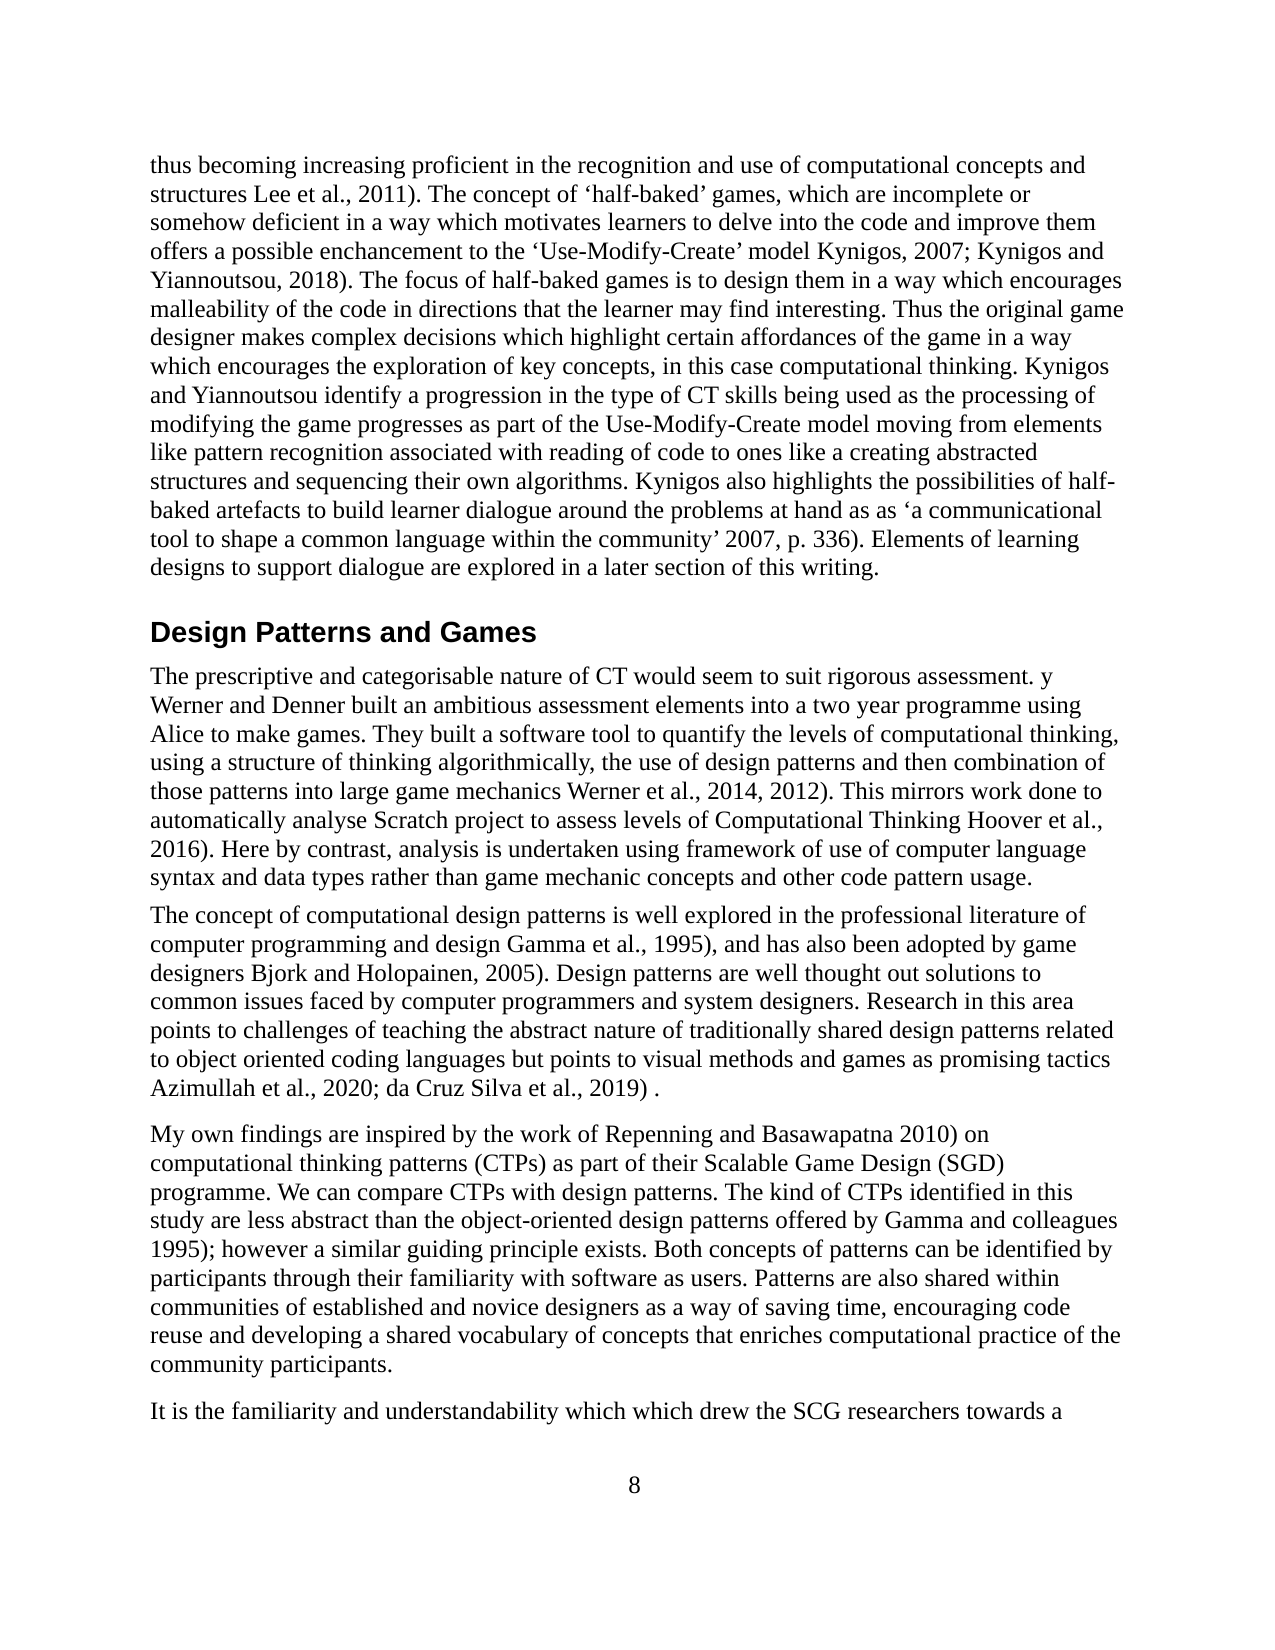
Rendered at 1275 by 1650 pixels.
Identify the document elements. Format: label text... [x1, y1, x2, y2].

text thus becoming increasing proficient in the recognition and use of computational concepts and structures Lee et al., 2011). The concept of ‘half-baked’ games, which are incomplete or somehow deficient in a way which motivates learners to delve into the code and improve them offers a possible enchancement to the ‘Use-Modify-Create’ model Kynigos, 2007; Kynigos and Yiannoutsou, 2018). The focus of half-baked games is to design them in a way which encourages malleability of the code in directions that the learner may find interesting. Thus the original game designer makes complex decisions which highlight certain affordances of the game in a way which encourages the exploration of key concepts, in this case computational thinking. Kynigos and Yiannoutsou identify a progression in the type of CT skills being used as the processing of modifying the game progresses as part of the Use-Modify-Create model moving from elements like pattern recognition associated with reading of code to ones like a creating abstracted structures and sequencing their own algorithms. Kynigos also highlights the possibilities of half-baked artefacts to build learner dialogue around the problems at hand as as ‘a communicational tool to shape a common language within the community’ 2007, p. 336). Elements of learning designs to support dialogue are explored in a later section of this writing. [150, 150, 1125, 581]
text It is the familiarity and understandability which which drew the SCG researchers towards a [150, 1396, 1125, 1425]
text The concept of computational design patterns is well explored in the professional literature of computer programming and design Gamma et al., 1995), and has also been adopted by game designers Bjork and Holopainen, 2005). Design patterns are well thought out solutions to common issues faced by computer programmers and system designers. Research in this area points to challenges of teaching the abstract nature of traditionally shared design patterns related to object oriented coding languages but points to visual methods and games as promising tactics Azimullah et al., 2020; da Cruz Silva et al., 2019) . [150, 900, 1125, 1101]
text My own findings are inspired by the work of Repenning and Basawapatna 2010) on computational thinking patterns (CTPs) as part of their Scalable Game Design (SGD) programme. We can compare CTPs with design patterns. The kind of CTPs identified in this study are less abstract than the object-oriented design patterns offered by Gamma and colleagues 1995); however a similar guiding principle exists. Both concepts of patterns can be identified by participants through their familiarity with software as users. Patterns are also shared within communities of established and novice designers as a way of saving time, encouraging code reuse and developing a shared vocabulary of concepts that enriches computational practice of the community participants. [150, 1119, 1125, 1378]
subtitle Design Patterns and Games [150, 615, 1125, 649]
text The prescriptive and categorisable nature of CT would seem to suit rigorous assessment. y Werner and Denner built an ambitious assessment elements into a two year programme using Alice to make games. They built a software tool to quantify the levels of computational thinking, using a structure of thinking algorithmically, the use of design patterns and then combination of those patterns into large game mechanics Werner et al., 2014, 2012). This mirrors work done to automatically analyse Scratch project to assess levels of Computational Thinking Hoover et al., 2016). Here by contrast, analysis is undertaken using framework of use of computer language syntax and data types rather than game mechanic concepts and other code pattern usage. [150, 661, 1125, 891]
